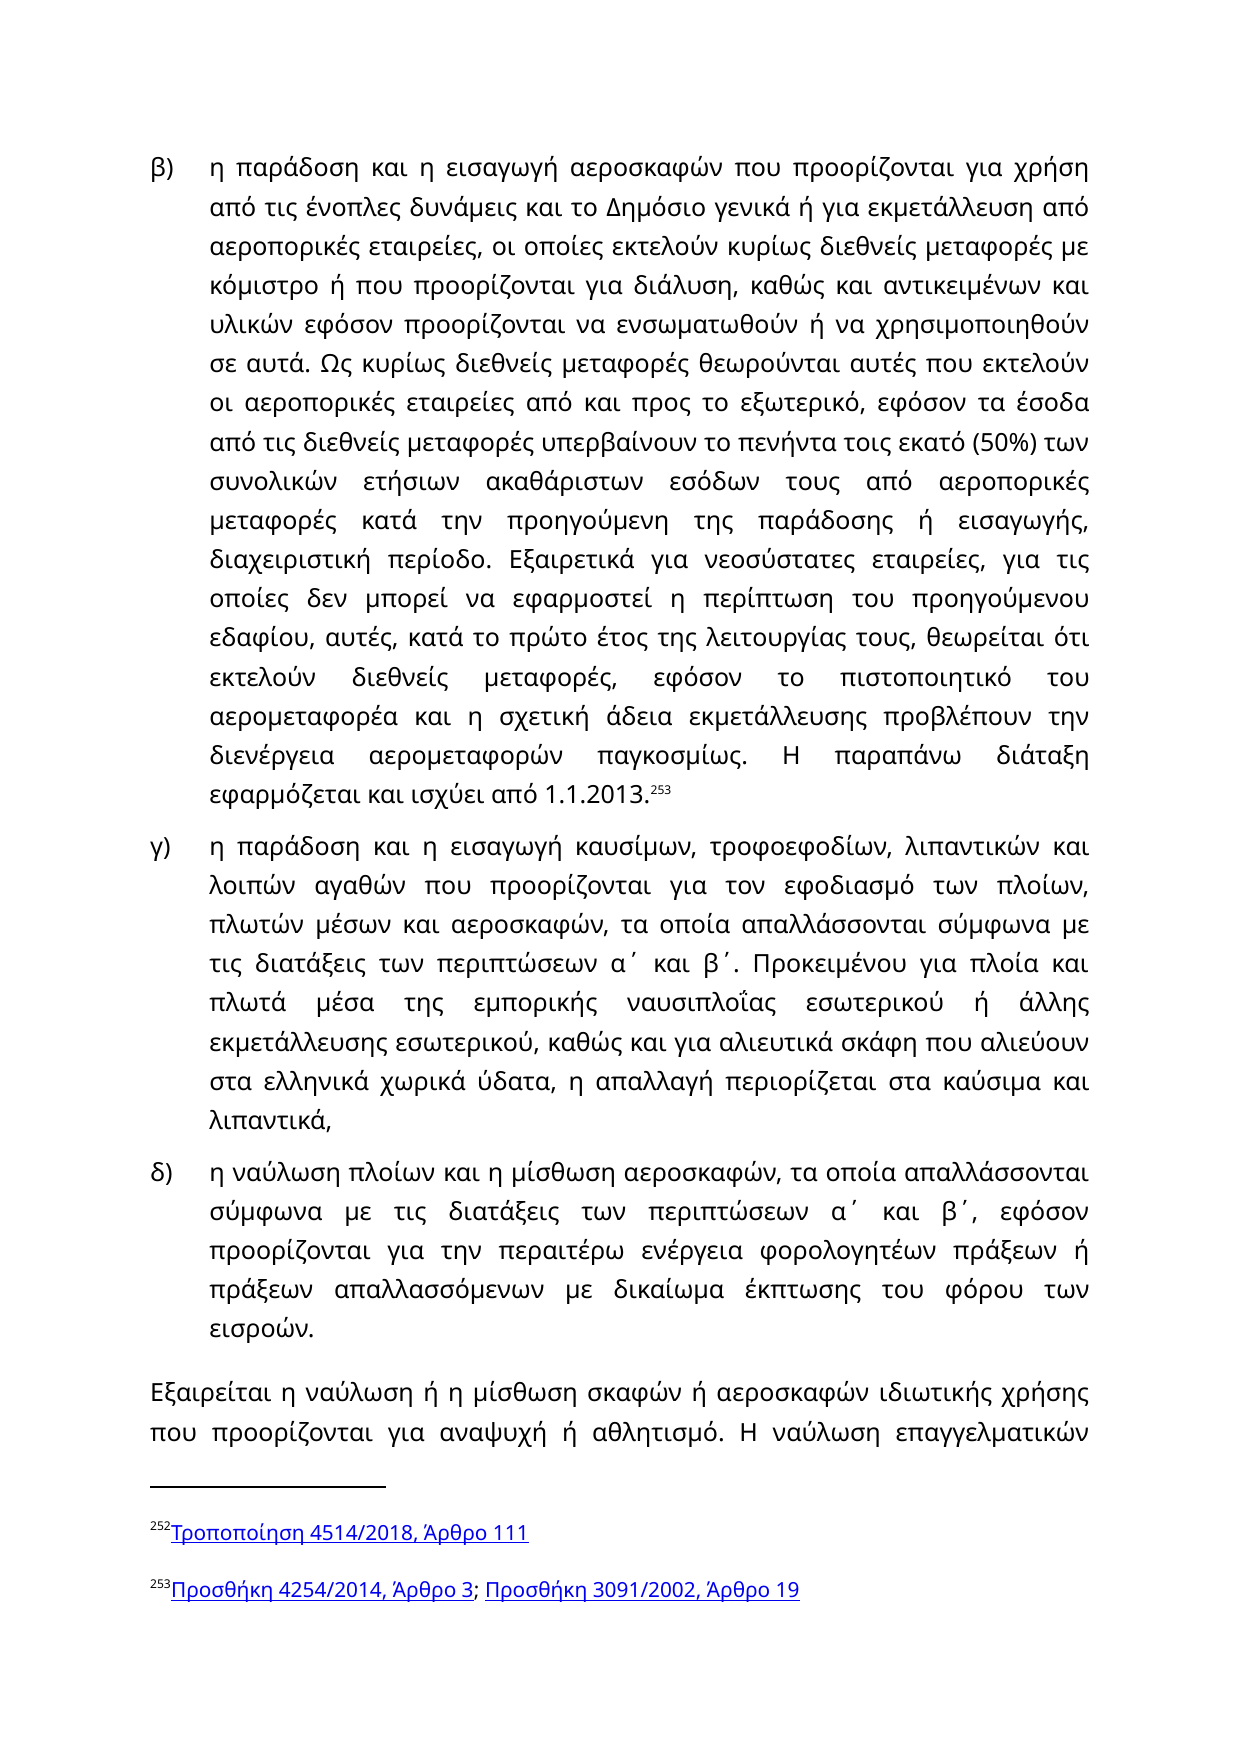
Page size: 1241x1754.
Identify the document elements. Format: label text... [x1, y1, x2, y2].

list β) η παράδοση και η εισαγωγή αεροσκαφών που προορίζονται για χρήση από τις ένοπλες δυνάμεις και το Δημόσιο γενικά ή για εκμετάλλευση από αεροπορικές εταιρείες, οι οποίες εκτελούν κυρίως διεθνείς μεταφορές με κόμιστρο ή που προορίζονται για διάλυση, καθώς και αντικειμένων και υλικών εφόσον προορίζονται να ενσωματωθούν ή να χρησιμοποιηθούν σε αυτά. Ως κυρίως διεθνείς μεταφορές θεωρούνται αυτές που εκτελούν οι αεροπορικές εταιρείες από και προς το εξωτερικό, εφόσον τα έσοδα από τις διεθνείς μεταφορές υπερβαίνουν το πενήντα τοις εκατό (50%) των συνολικών ετήσιων ακαθάριστων εσόδων τους από αεροπορικές μεταφορές κατά την προηγούμενη της παράδοσης ή εισαγωγής, διαχειριστική περίοδο. Εξαιρετικά για νεοσύστατες εταιρείες, για τις οποίες δεν μπορεί να εφαρμοστεί η περίπτωση του προηγούμενου εδαφίου, αυτές, κατά το πρώτο έτος της λειτουργίας τους, θεωρείται ότι εκτελούν διεθνείς μεταφορές, εφόσον το πιστοποιητικό του αερομεταφορέα και η σχετική άδεια εκμετάλλευσης προβλέπουν την διενέργεια αερομεταφορών παγκοσμίως. Η παραπάνω διάταξη εφαρμόζεται και ισχύει από 1.1.2013. [150, 150, 1090, 811]
list δ) η ναύλωση πλοίων και η μίσθωση αεροσκαφών, τα οποία απαλλάσσονται σύμφωνα με τις διατάξεις των περιπτώσεων α΄ και β΄, εφόσον προορίζονται για την περαιτέρω ενέργεια φορολογητέων πράξεων ή πράξεων απαλλασσόμενων με δικαίωμα έκπτωσης του φόρου των εισροών. [150, 1154, 1090, 1345]
text Τροποποίηση 4514/2018, Άρθρο 111 [150, 1518, 1090, 1546]
text Προσθήκη 4254/2014, Άρθρο 3; Προσθήκη 3091/2002, Άρθρο 19 [150, 1576, 1090, 1604]
list γ) η παράδοση και η εισαγωγή καυσίμων, τροφοεφοδίων, λιπαντικών και λοιπών αγαθών που προορίζονται για τον εφοδιασμό των πλοίων, πλωτών μέσων και αεροσκαφών, τα οποία απαλλάσσονται σύμφωνα με τις διατάξεις των περιπτώσεων α΄ και β΄. Προκειμένου για πλοία και πλωτά μέσα της εμπορικής ναυσιπλοΐας εσωτερικού ή άλλης εκμετάλλευσης εσωτερικού, καθώς και για αλιευτικά σκάφη που αλιεύουν στα ελληνικά χωρικά ύδατα, η απαλλαγή περιορίζεται στα καύσιμα και λιπαντικά, [150, 828, 1090, 1137]
text Εξαιρείται η ναύλωση ή η μίσθωση σκαφών ή αεροσκαφών ιδιωτικής χρήσης που προορίζονται για αναψυχή ή αθλητισμό. Η ναύλωση επαγγελματικών [150, 1375, 1090, 1448]
